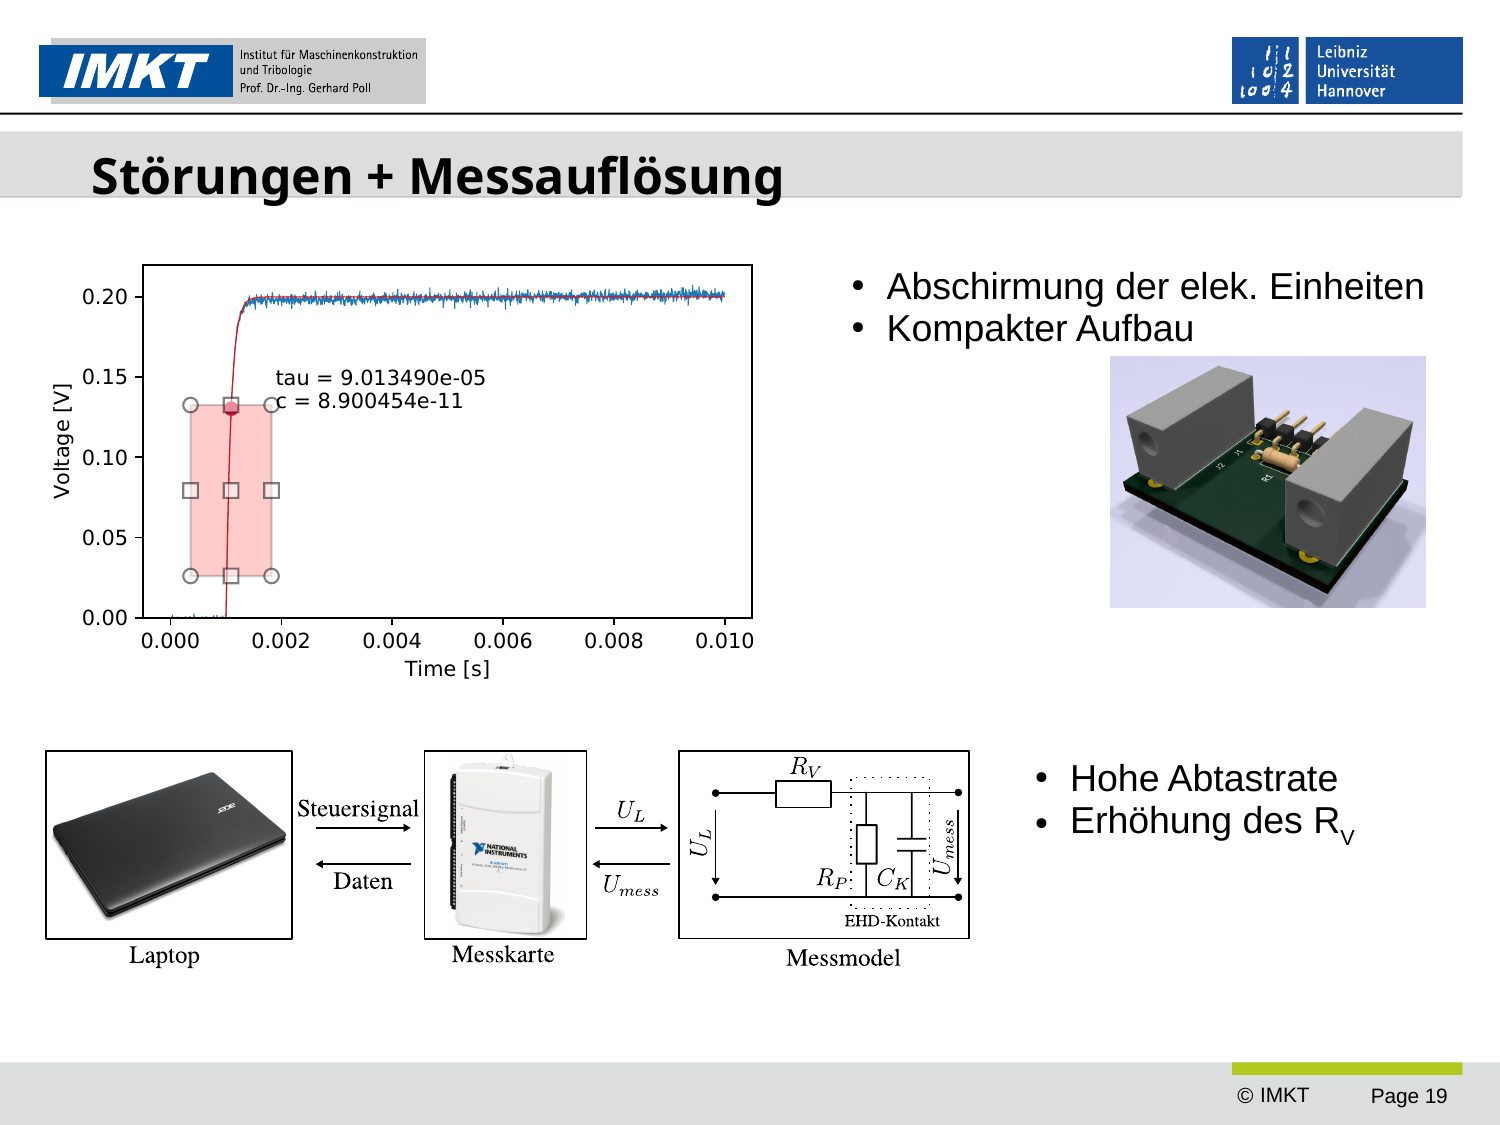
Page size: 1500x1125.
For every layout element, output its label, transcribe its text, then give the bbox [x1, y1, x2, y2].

title Störungen + Messauflösung [76, 137, 1427, 325]
text_box Abschirmung der elek. Einheiten Kompakter Aufbau [836, 258, 1441, 357]
picture [45, 750, 971, 969]
text_box Hohe Abtastrate Erhöhung des RV [1020, 750, 1370, 858]
picture [1232, 37, 1463, 104]
picture [1110, 356, 1426, 608]
picture [30, 237, 781, 706]
